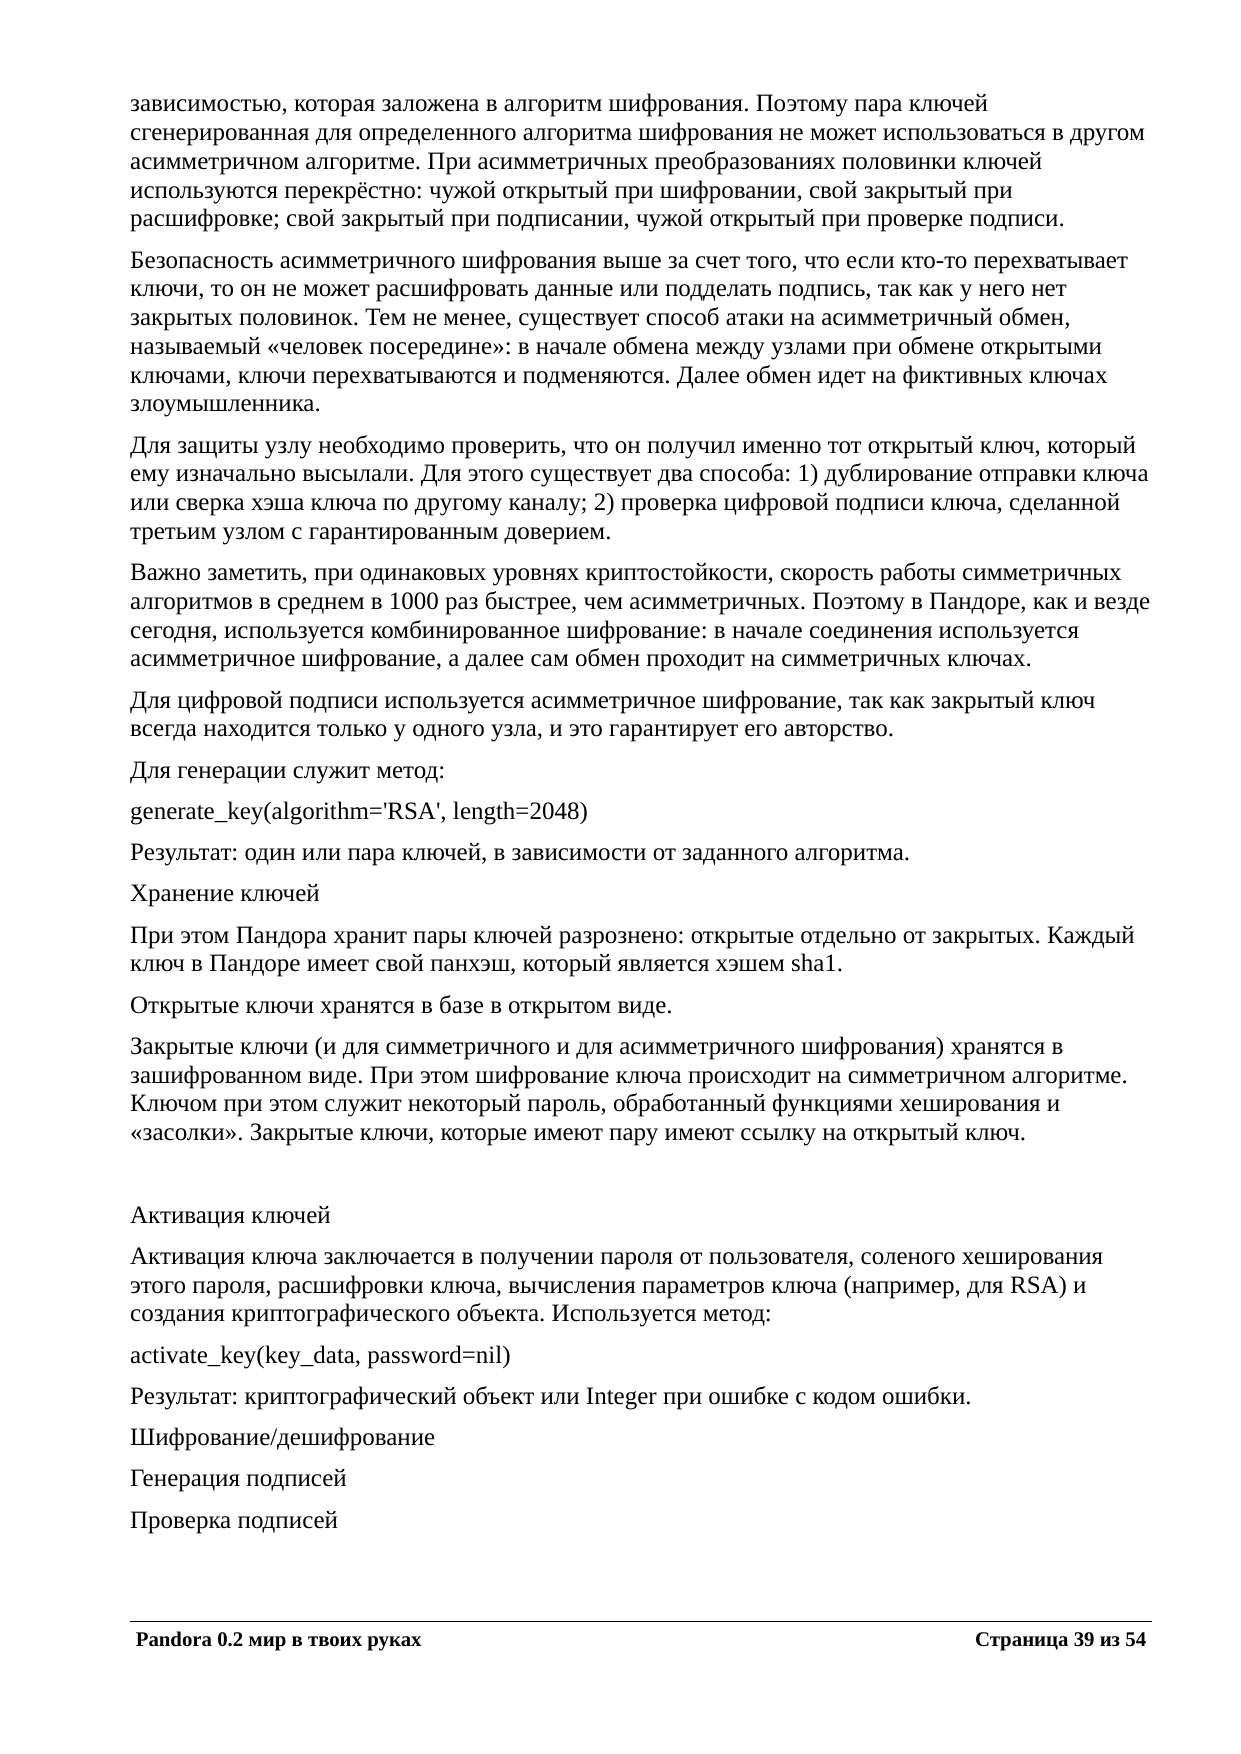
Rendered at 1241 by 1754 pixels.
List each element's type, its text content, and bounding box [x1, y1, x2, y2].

text Активация ключа заключается в получении пароля от пользователя, соленого хеширования этого пароля, расшифровки ключа, вычисления параметров ключа (например, для RSA) и создания криптографического объекта. Используется метод: [130, 1241, 1152, 1327]
text Результат: один или пара ключей, в зависимости от заданного алгоритма. [130, 837, 1152, 866]
text Закрытые ключи (и для симметричного и для асимметричного шифрования) хранятся в зашифрованном виде. При этом шифрование ключа происходит на симметричном алгоритме. Ключом при этом служит некоторый пароль, обработанный функциями хеширования и «засолки». Закрытые ключи, которые имеют пару имеют ссылку на открытый ключ. [130, 1031, 1152, 1146]
text Проверка подписей [130, 1505, 1152, 1533]
text Важно заметить, при одинаковых уровнях криптостойкости, скорость работы симметричных алгоритмов в среднем в 1000 раз быстрее, чем асимметричных. Поэтому в Пандоре, как и везде сегодня, используется комбинированное шифрование: в начале соединения используется асимметричное шифрование, а далее сам обмен проходит на симметричных ключах. [130, 557, 1152, 672]
text activate_key(key_data, password=nil) [130, 1340, 1152, 1368]
text generate_key(algorithm='RSA', length=2048) [130, 796, 1152, 825]
text Открытые ключи хранятся в базе в открытом виде. [130, 990, 1152, 1018]
text Генерация подписей [130, 1463, 1152, 1492]
text Для защиты узлу необходимо проверить, что он получил именно тот открытый ключ, который ему изначально высылали. Для этого существует два способа: 1) дублирование отправки ключа или сверка хэша ключа по другому каналу; 2) проверка цифровой подписи ключа, сделанной третьим узлом с гарантированным доверием. [130, 430, 1152, 545]
text Активация ключей [130, 1200, 1152, 1228]
text Для цифровой подписи используется асимметричное шифрование, так как закрытый ключ всегда находится только у одного узла, и это гарантирует его авторство. [130, 685, 1152, 742]
text зависимостью, которая заложена в алгоритм шифрования. Поэтому пара ключей сгенерированная для определенного алгоритма шифрования не может использоваться в другом асимметричном алгоритме. При асимметричных преобразованиях половинки ключей используются перекрёстно: чужой открытый при шифровании, свой закрытый при расшифровке; свой закрытый при подписании, чужой открытый при проверке подписи. [130, 88, 1152, 232]
text Для генерации служит метод: [130, 755, 1152, 783]
text Хранение ключей [130, 878, 1152, 907]
text Безопасность асимметричного шифрования выше за счет того, что если кто-то перехватывает ключи, то он не может расшифровать данные или подделать подпись, так как у него нет закрытых половинок. Тем не менее, существует способ атаки на асимметричный обмен, называемый «человек посередине»: в начале обмена между узлами при обмене открытыми ключами, ключи перехватываются и подменяются. Далее обмен идет на фиктивных ключах злоумышленника. [130, 245, 1152, 417]
text Результат: криптографический объект или Integer при ошибке с кодом ошибки. [130, 1381, 1152, 1410]
text Шифрование/дешифрование [130, 1422, 1152, 1451]
text При этом Пандора хранит пары ключей разрознено: открытые отдельно от закрытых. Каждый ключ в Пандоре имеет свой панхэш, который является хэшем sha1. [130, 920, 1152, 977]
